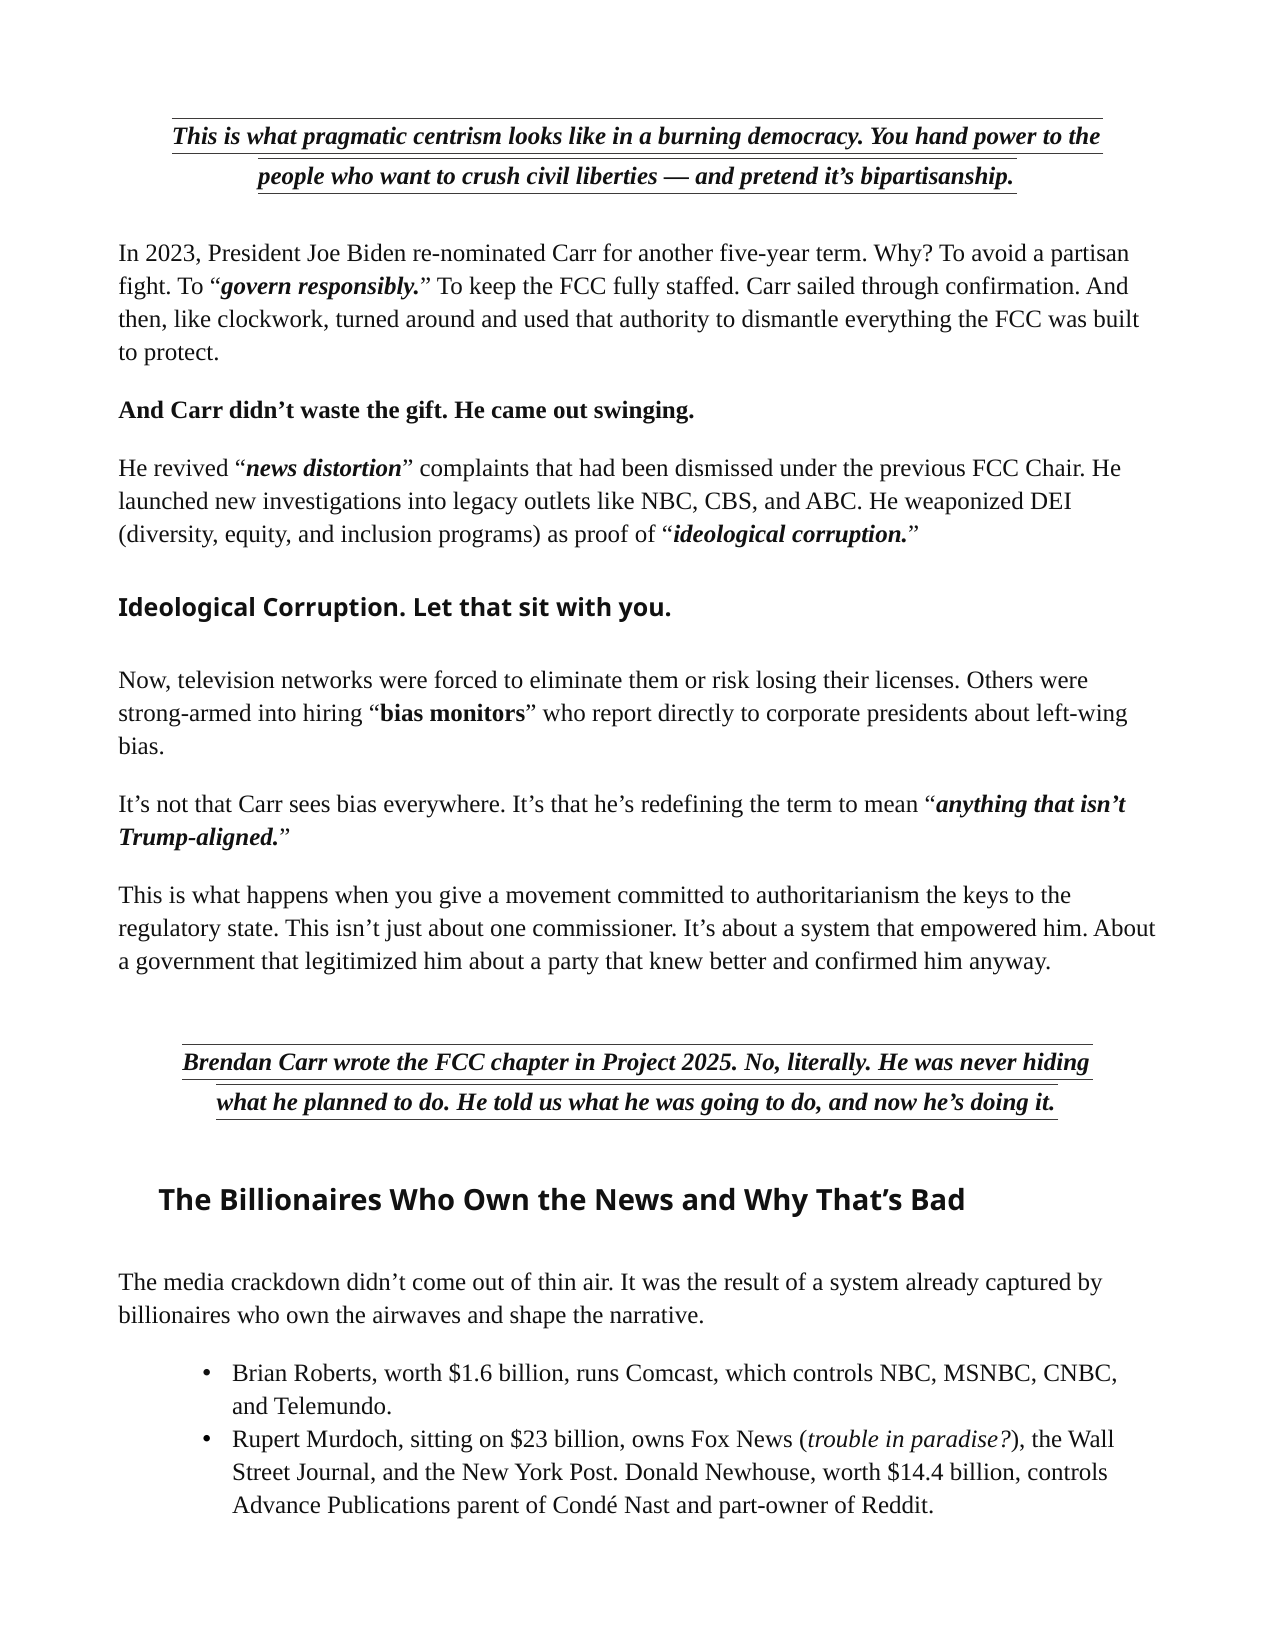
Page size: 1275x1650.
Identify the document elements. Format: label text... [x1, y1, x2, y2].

text This is what happens when you give a movement committed to authoritarianism the keys to the regulatory state. This isn’t just about one commissioner. It’s about a system that empowered him. About a government that legitimized him about a party that knew better and confirmed him anyway. [118, 880, 1157, 975]
text The media crackdown didn’t come out of thin air. It was the result of a system already captured by billionaires who own the airwaves and shape the narrative. [118, 1267, 1157, 1328]
text Brendan Carr wrote the FCC chapter in Project 2025. No, literally. He was never hiding what he planned to do. He told us what he was going to do, and now he’s doing it. [158, 1044, 1117, 1119]
text This is what pragmatic centrism looks like in a burning democracy. You hand power to the people who want to crush civil liberties — and pretend it’s bipartisanship. [158, 118, 1117, 193]
text Now, television networks were forced to eliminate them or risk losing their licenses. Others were strong-armed into hiring “bias monitors” who report directly to corporate presidents about left-wing bias. [118, 665, 1157, 760]
text In 2023, President Joe Biden re-nominated Carr for another five-year term. Why? To avoid a partisan fight. To “govern responsibly.” To keep the FCC fully staffed. Carr sailed through confirmation. And then, like clockwork, turned around and used that authority to dismantle everything the FCC was built to protect. [118, 238, 1157, 366]
subtitle The Billionaires Who Own the News and Why That’s Bad [158, 1179, 1117, 1218]
list Brian Roberts, worth $1.6 billion, runs Comcast, which controls NBC, MSNBC, CNBC, and Telemundo. [202, 1358, 1157, 1419]
text It’s not that Carr sees bias everywhere. It’s that he’s redefining the term to mean “anything that isn’t Trump-aligned.” [118, 789, 1157, 851]
list Rupert Murdoch, sitting on $23 billion, owns Fox News (trouble in paradise?), the Wall Street Journal, and the New York Post. Donald Newhouse, worth $14.4 billion, controls Advance Publications parent of Condé Nast and part-owner of Reddit. [202, 1424, 1157, 1518]
text He revived “news distortion” complaints that had been dismissed under the previous FCC Chair. He launched new investigations into legacy outlets like NBC, CBS, and ABC. He weaponized DEI (diversity, equity, and inclusion programs) as proof of “ideological corruption.” [118, 453, 1157, 548]
text And Carr didn’t waste the gift. He came out swinging. [118, 395, 1157, 424]
subtitle Ideological Corruption. Let that sit with you. [118, 590, 1157, 624]
